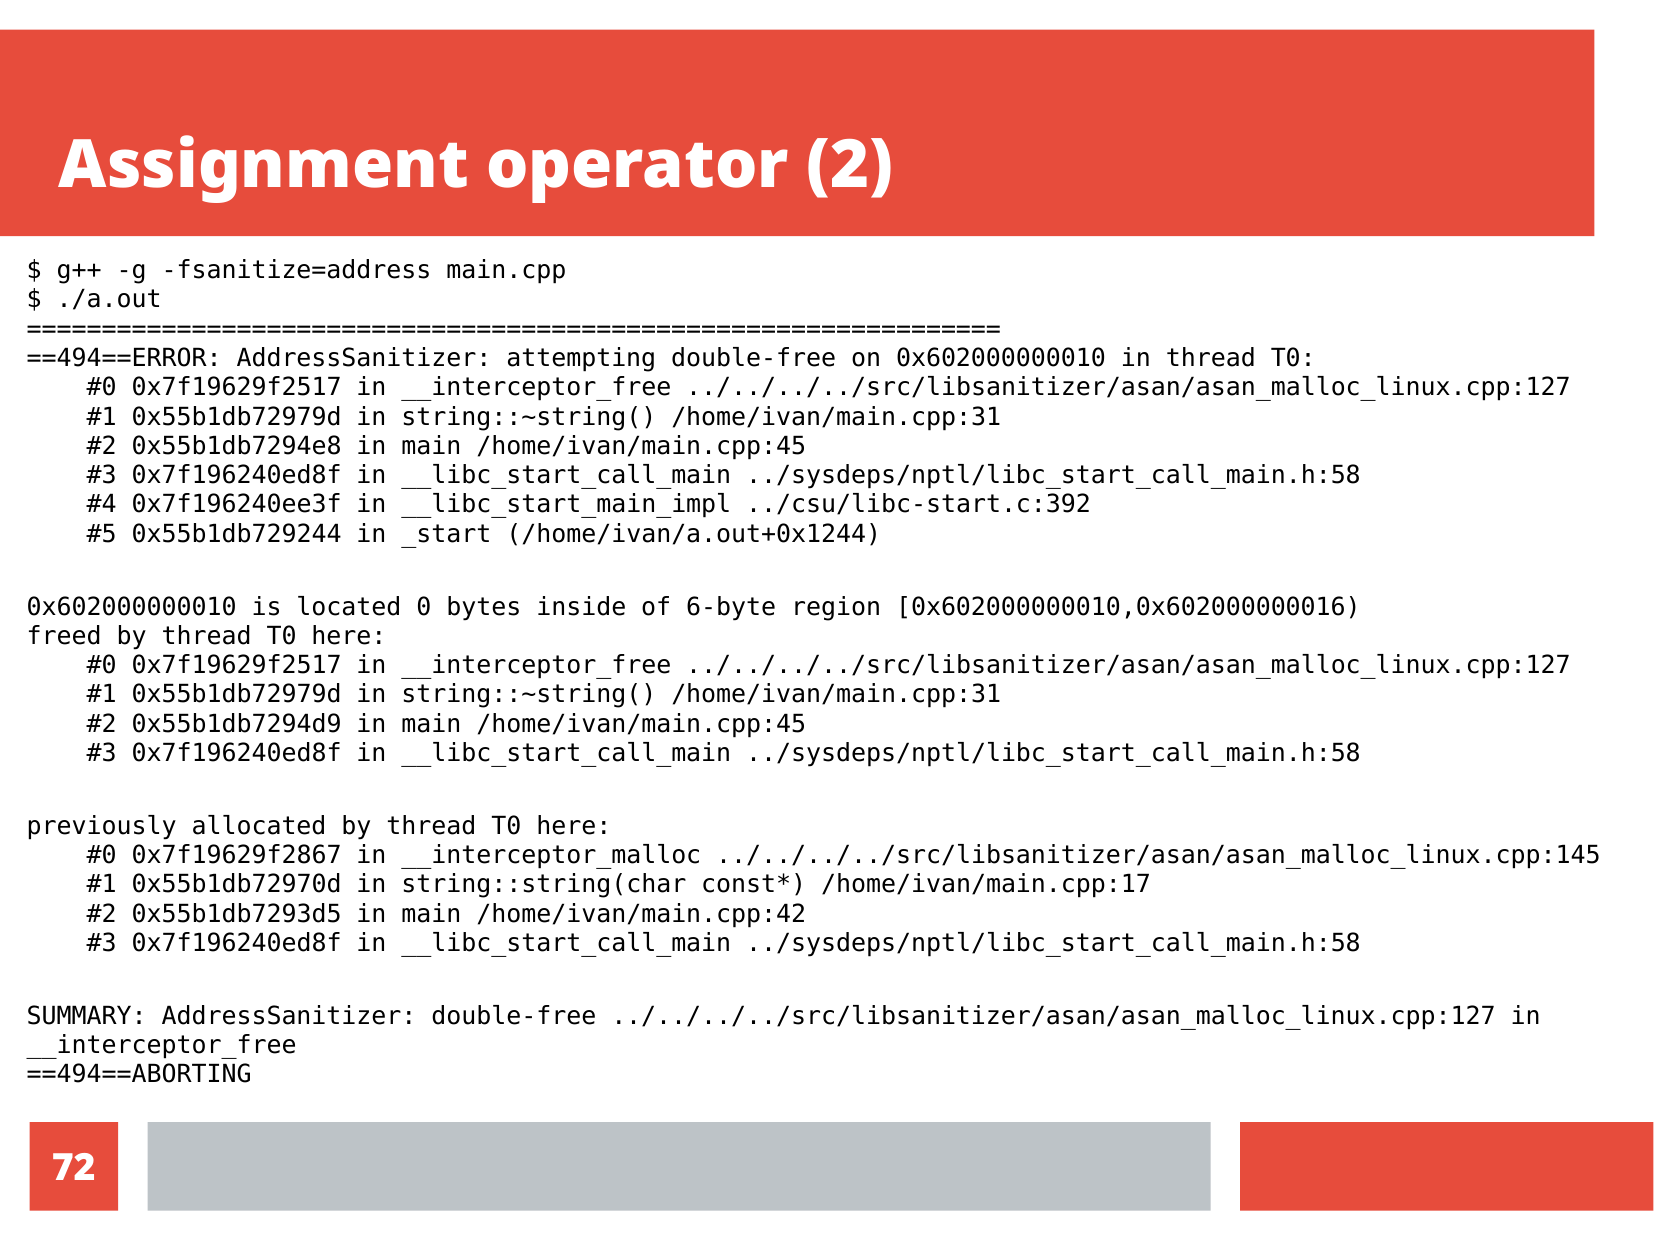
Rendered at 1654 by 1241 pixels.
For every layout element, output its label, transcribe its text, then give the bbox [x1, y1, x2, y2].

text_box $ g++ -g -fsanitize=address main.cpp $ ./a.out ================================================================= ==494==ERROR: AddressSanitizer: attempting double-free on 0x602000000010 in thread T0: #0 0x7f19629f2517 in __interceptor_free ../../../../src/libsanitizer/asan/asan_malloc_linux.cpp:127 #1 0x55b1db72979d in string::~string() /home/ivan/main.cpp:31 #2 0x55b1db7294e8 in main /home/ivan/main.cpp:45 #3 0x7f196240ed8f in __libc_start_call_main ../sysdeps/nptl/libc_start_call_main.h:58 #4 0x7f196240ee3f in __libc_start_main_impl ../csu/libc-start.c:392 #5 0x55b1db729244 in _start (/home/ivan/a.out+0x1244) 0x602000000010 is located 0 bytes inside of 6-byte region [0x602000000010,0x602000000016) freed by thread T0 here: #0 0x7f19629f2517 in __interceptor_free ../../../../src/libsanitizer/asan/asan_malloc_linux.cpp:127 #1 0x55b1db72979d in string::~string() /home/ivan/main.cpp:31 #2 0x55b1db7294d9 in main /home/ivan/main.cpp:45 #3 0x7f196240ed8f in __libc_start_call_main ../sysdeps/nptl/libc_start_call_main.h:58 previously allocated by thread T0 here: #0 0x7f19629f2867 in __interceptor_malloc ../../../../src/libsanitizer/asan/asan_malloc_linux.cpp:145 #1 0x55b1db72970d in string::string(char const*) /home/ivan/main.cpp:17 #2 0x55b1db7293d5 in main /home/ivan/main.cpp:42 #3 0x7f196240ed8f in __libc_start_call_main ../sysdeps/nptl/libc_start_call_main.h:58 SUMMARY: AddressSanitizer: double-free ../../../../src/libsanitizer/asan/asan_malloc_linux.cpp:127 in __interceptor_free ==494==ABORTING [11, 248, 1634, 1146]
title Assignment operator (2) [59, 59, 1595, 207]
